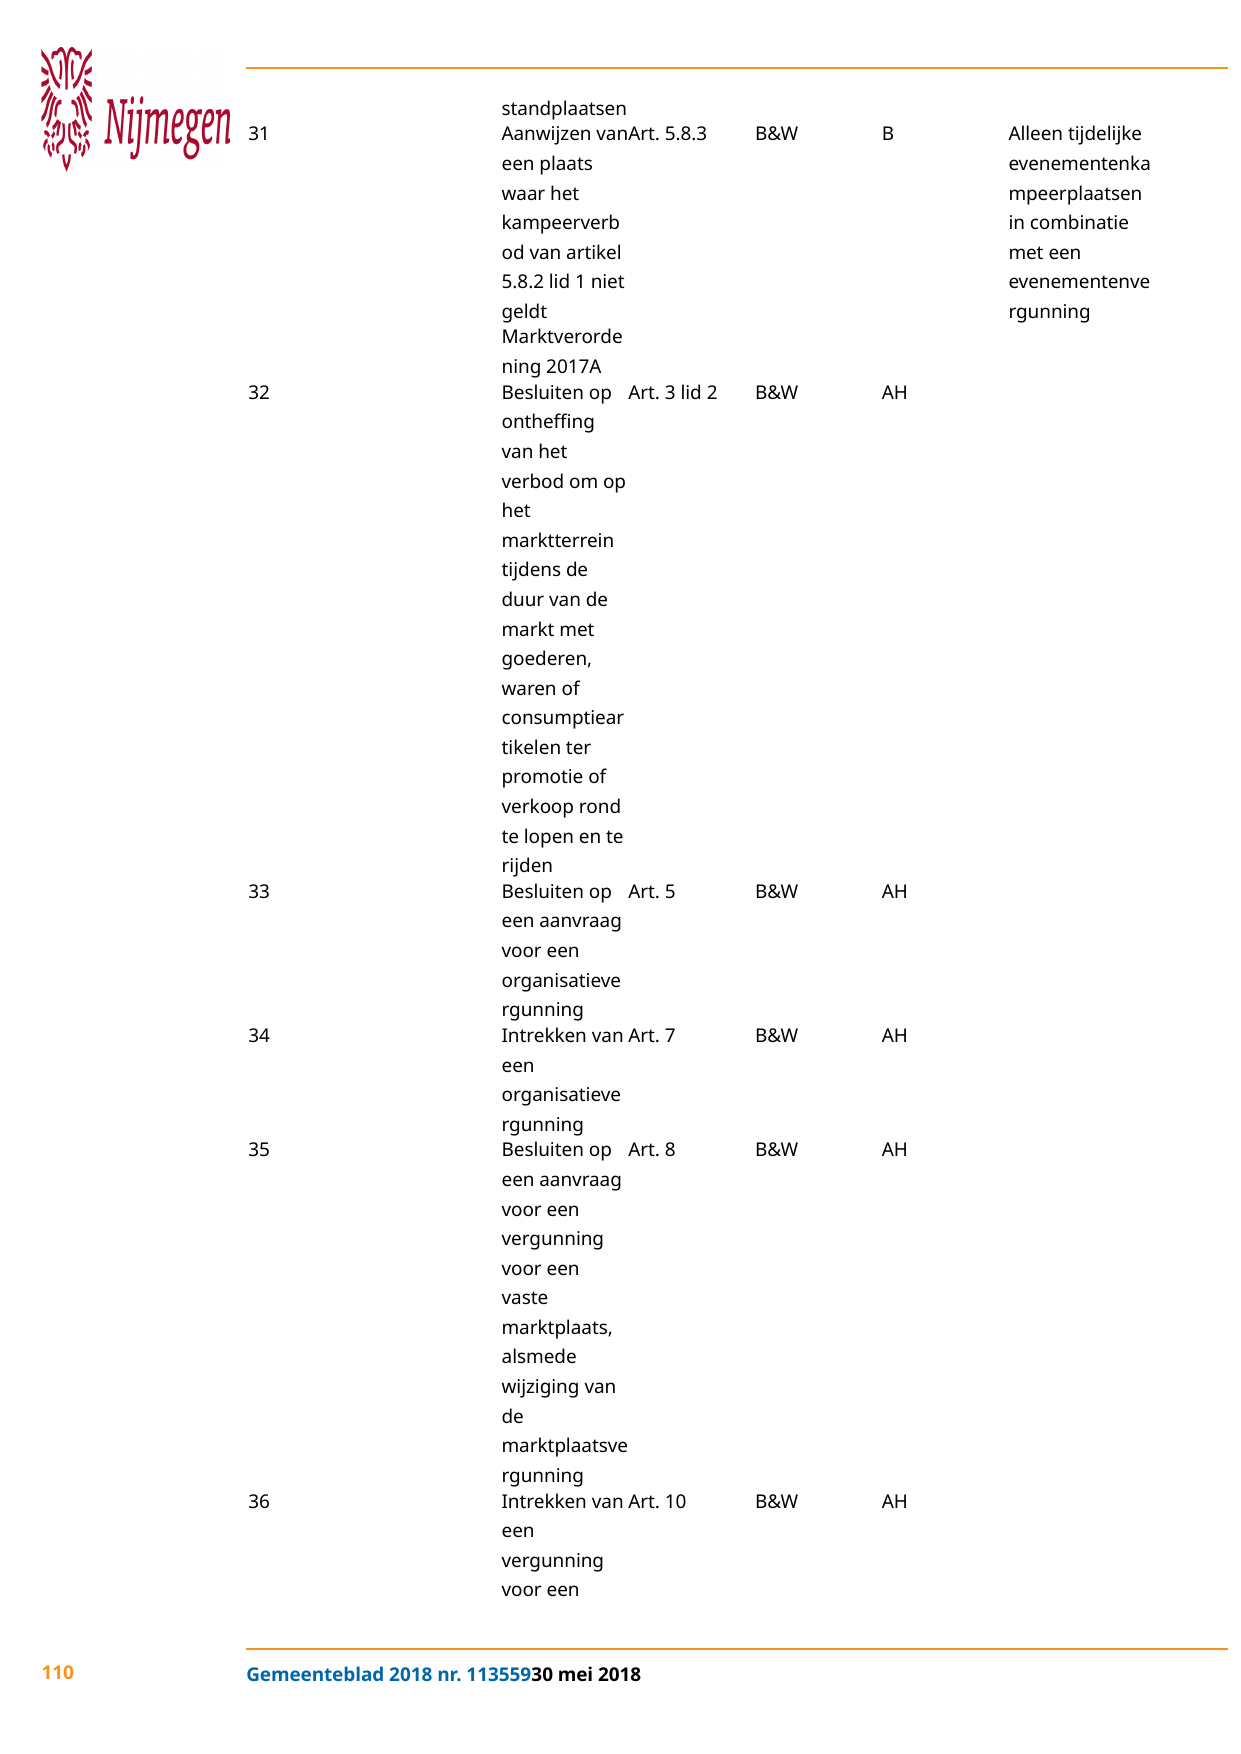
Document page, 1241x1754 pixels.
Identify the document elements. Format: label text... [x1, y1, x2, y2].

table_cell 35 [248, 1137, 501, 1488]
table_cell 34 [248, 1022, 501, 1137]
table_cell standplaatsen [501, 95, 628, 121]
table_cell AH [882, 1022, 1008, 1137]
table_cell [755, 324, 882, 379]
table_cell [1008, 1022, 1152, 1137]
table_cell [1008, 1488, 1152, 1602]
table_cell Art. 5.8.3 [628, 121, 755, 324]
table_cell [628, 324, 755, 379]
table_cell Art. 5 [628, 878, 755, 1022]
table_cell Art. 3 lid 2 [628, 379, 755, 878]
table_cell B&W [755, 379, 882, 878]
table_cell AH [882, 379, 1008, 878]
table_cell Art. 8 [628, 1137, 755, 1488]
table_cell 32 [248, 379, 501, 878]
table_cell AH [882, 1137, 1008, 1488]
table_cell [882, 95, 1008, 121]
table_cell Alleen tijdelijke evenementenkampeerplaatsen in combinatie met een evenementenvergunning [1008, 121, 1152, 324]
picture [41, 47, 231, 172]
table_cell Intrekken van een vergunning voor een [501, 1488, 628, 1602]
table_cell [1008, 379, 1152, 878]
table_cell [882, 324, 1008, 379]
table_cell [1008, 878, 1152, 1022]
table_cell [1008, 95, 1152, 121]
table_cell [248, 324, 501, 379]
table_cell AH [882, 878, 1008, 1022]
table_cell B&W [755, 1137, 882, 1488]
table_cell [755, 95, 882, 121]
table_cell B&W [755, 1488, 882, 1602]
table_cell [1008, 324, 1152, 379]
table_cell B&W [755, 121, 882, 324]
table_cell B [882, 121, 1008, 324]
table_cell 36 [248, 1488, 501, 1602]
table_cell [1008, 1137, 1152, 1488]
table_cell Art. 7 [628, 1022, 755, 1137]
table_cell [248, 95, 501, 121]
table_cell B&W [755, 878, 882, 1022]
table_cell [628, 95, 755, 121]
table_cell Marktverordening 2017A [501, 324, 628, 379]
table_cell Aanwijzen van een plaats waar het kampeerverbod van artikel 5.8.2 lid 1 niet geldt [501, 121, 628, 324]
table_cell Art. 10 [628, 1488, 755, 1602]
table_cell Besluiten op een aanvraag voor een organisatievergunning [501, 878, 628, 1022]
table_cell 31 [248, 121, 501, 324]
table_cell B&W [755, 1022, 882, 1137]
table_cell Intrekken van een organisatievergunning [501, 1022, 628, 1137]
table_cell AH [882, 1488, 1008, 1602]
table_cell Besluiten op ontheffing van het verbod om op het marktterrein tijdens de duur van de markt met goederen, waren of consumptieartikelen ter promotie of verkoop rond te lopen en te rijden [501, 379, 628, 878]
table_cell Besluiten op een aanvraag voor een vergunning voor een vaste marktplaats, alsmede wijziging van de marktplaatsvergunning [501, 1137, 628, 1488]
table_cell 33 [248, 878, 501, 1022]
